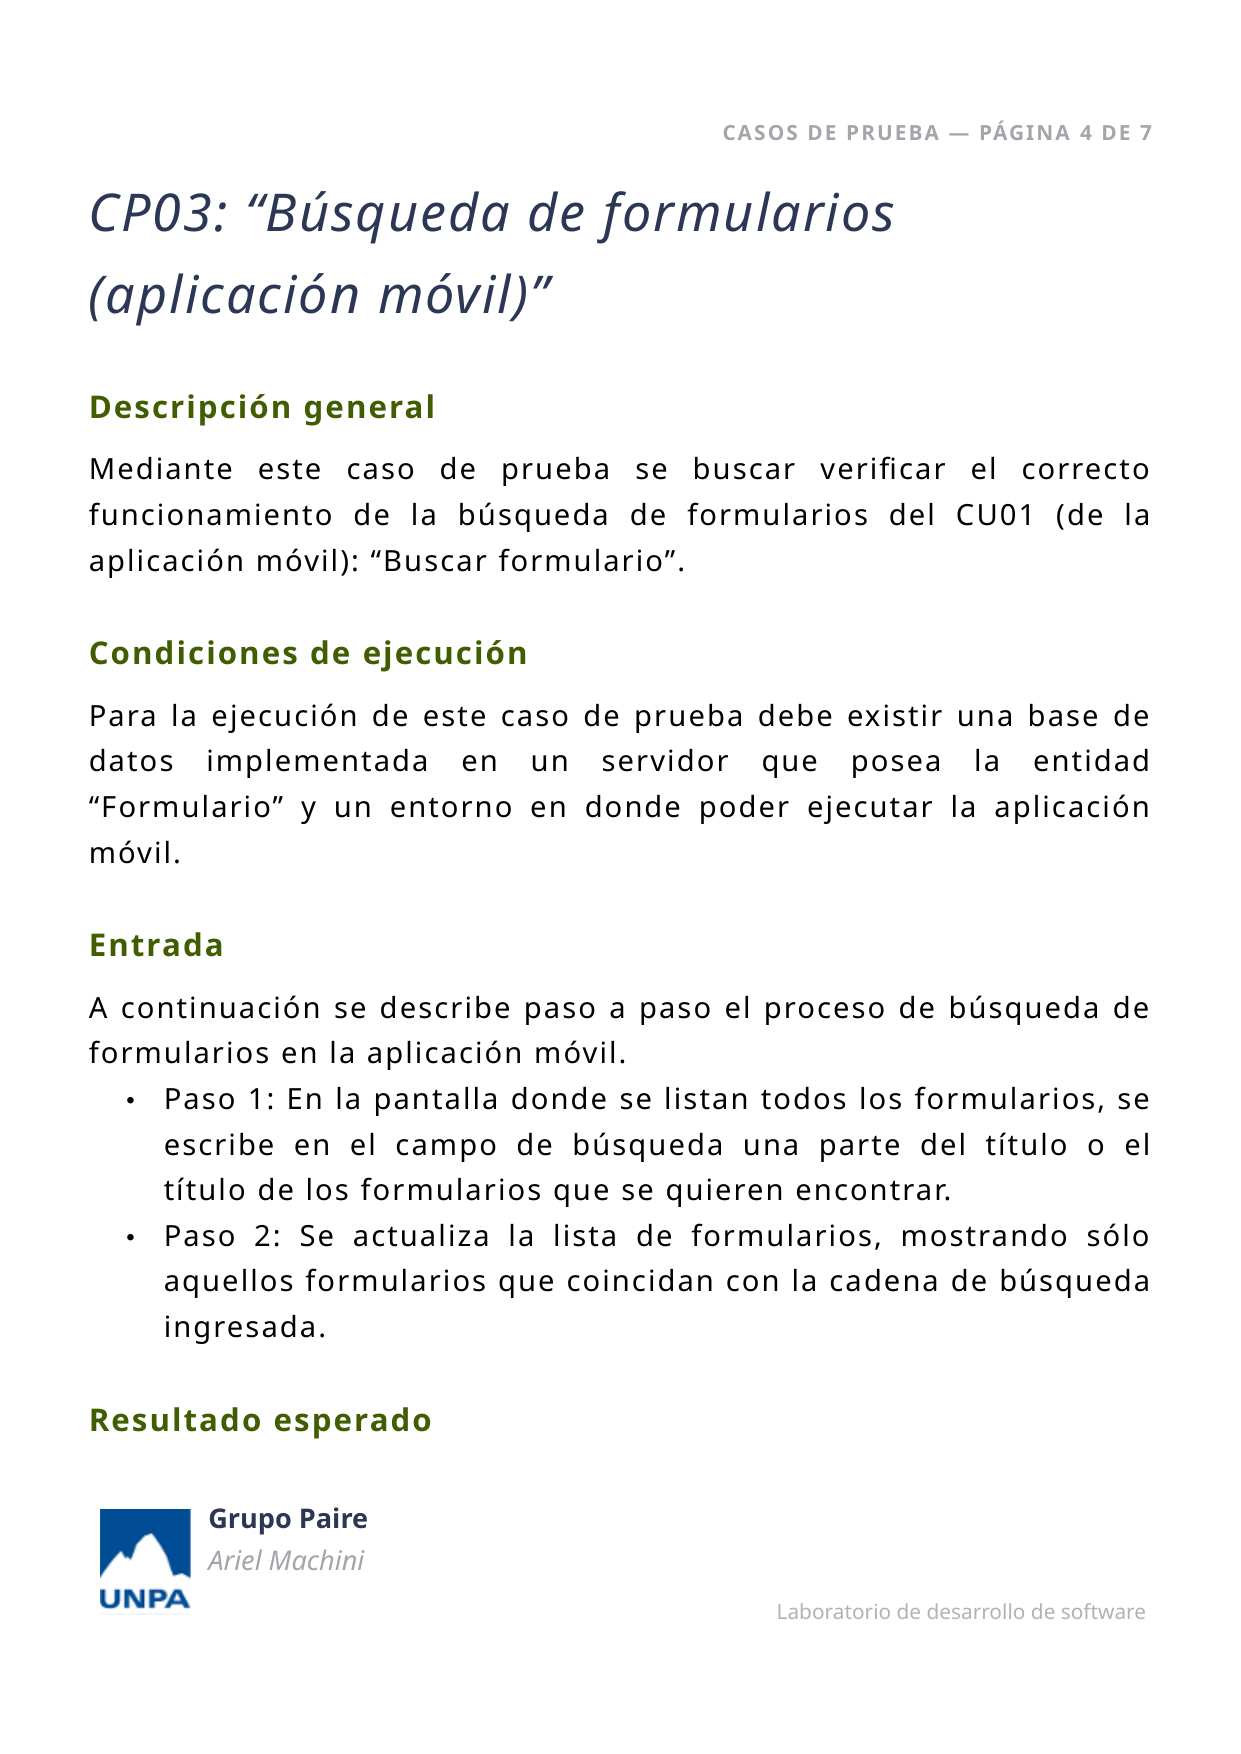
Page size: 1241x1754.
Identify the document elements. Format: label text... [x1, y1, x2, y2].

text Entrada [88, 923, 1152, 966]
text A continuación se describe paso a paso el proceso de búsqueda de formularios en la aplicación móvil. [88, 987, 1152, 1072]
list Paso 1: En la pantalla donde se listan todos los formularios, se escribe en el campo de búsqueda una parte del título o el título de los formularios que se quieren encontrar. [126, 1078, 1152, 1209]
text CP03: “Búsqueda de formularios (aplicación móvil)” [88, 176, 1152, 328]
text Resultado esperado [88, 1398, 1152, 1440]
picture [100, 1509, 191, 1615]
text Para la ejecución de este caso de prueba debe existir una base de datos implementada en un servidor que posea la entidad “Formulario” y un entorno en donde poder ejecutar la aplicación móvil. [88, 695, 1152, 872]
text Mediante este caso de prueba se buscar verificar el correcto funcionamiento de la búsqueda de formularios del CU01 (de la aplicación móvil): “Buscar formulario”. [88, 449, 1152, 579]
list Paso 2: Se actualiza la lista de formularios, mostrando sólo aquellos formularios que coincidan con la cadena de búsqueda ingresada. [126, 1215, 1152, 1346]
text Descripción general [88, 385, 1152, 427]
text Condiciones de ejecución [88, 631, 1152, 674]
